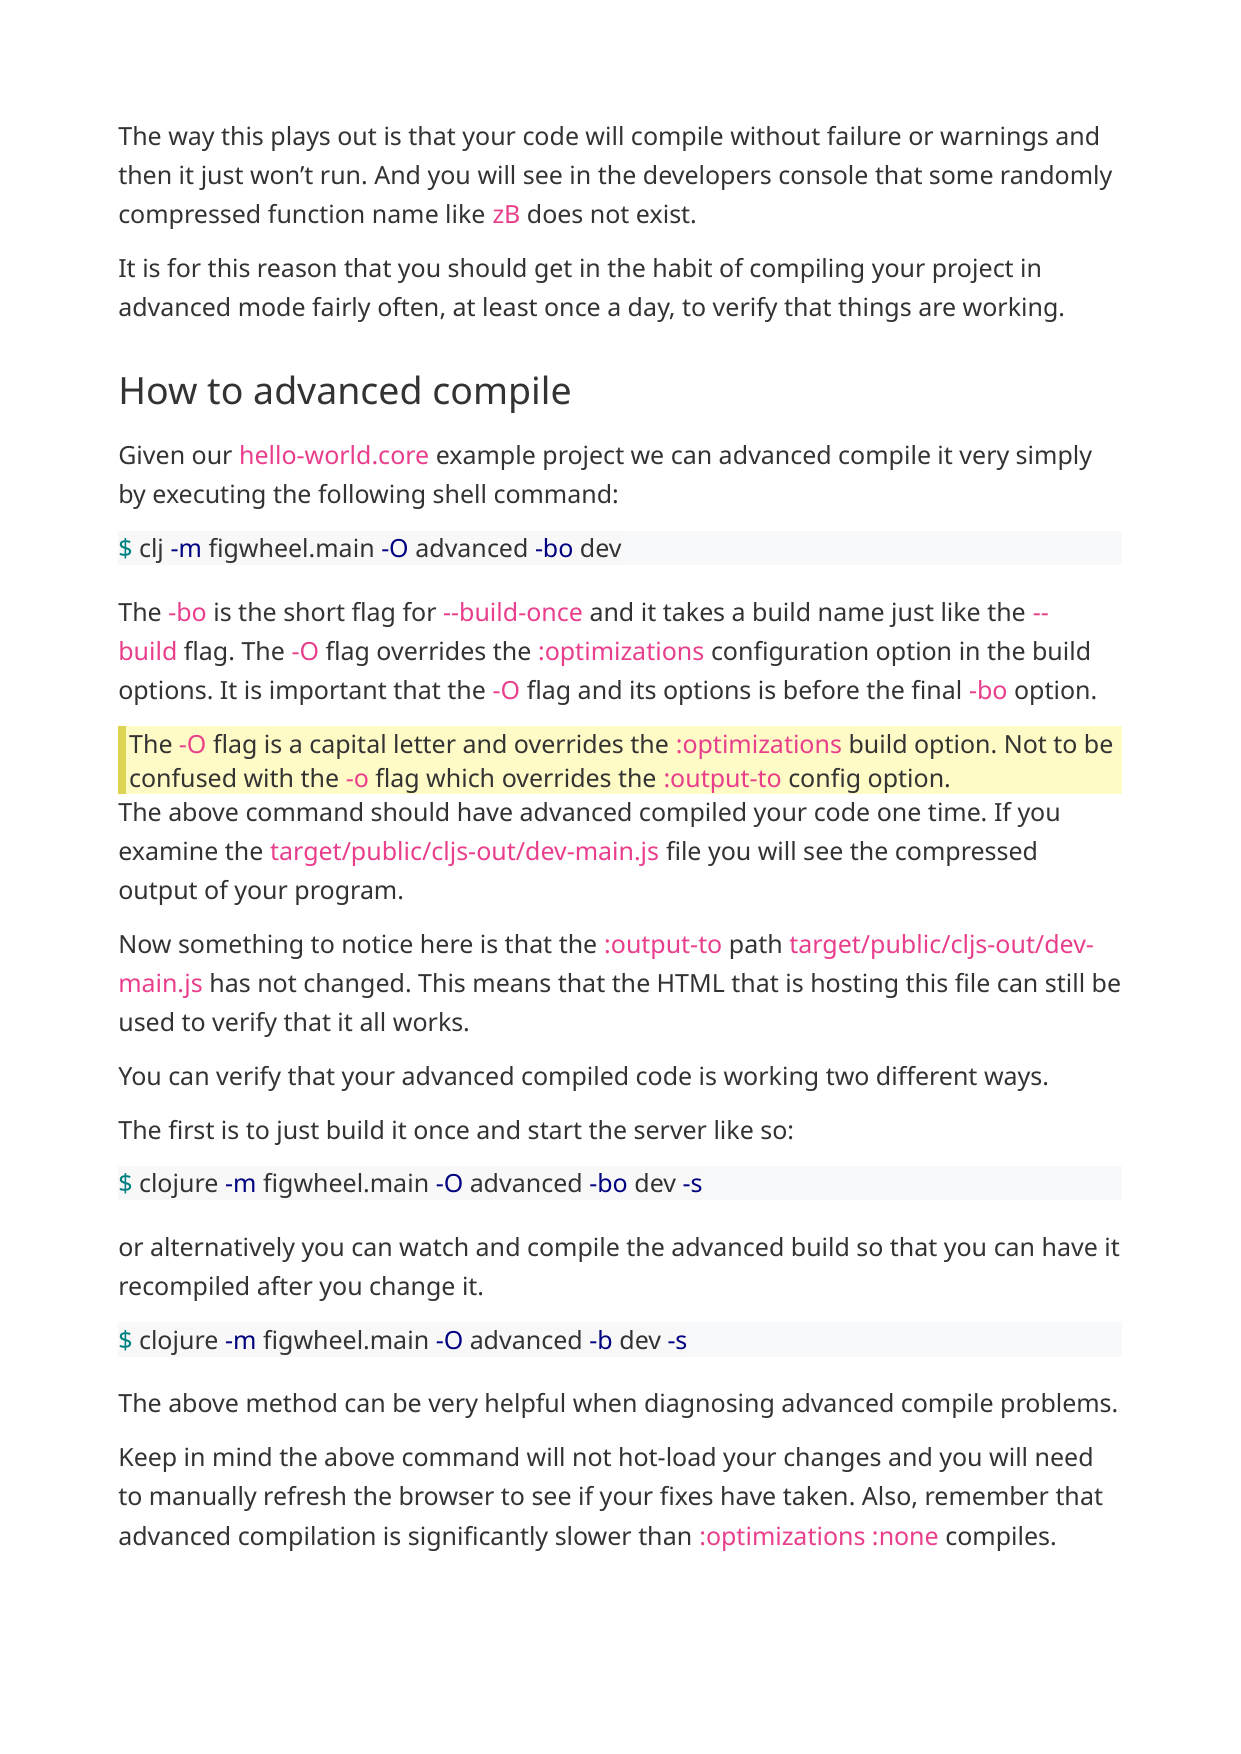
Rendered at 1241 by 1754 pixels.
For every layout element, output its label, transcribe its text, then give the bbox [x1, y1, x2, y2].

text Now something to notice here is that the :output-to path target/public/cljs-out/dev-main.js has not changed. This means that the HTML that is hosting this file can still be used to verify that it all works. [118, 926, 1122, 1039]
text $ clojure -m figwheel.main -O advanced -bo dev -s [118, 1166, 1122, 1200]
text The -bo is the short flag for --build-once and it takes a build name just like the --build flag. The -O flag overrides the :optimizations configuration option in the build options. It is important that the -O flag and its options is before the final -bo option. [118, 594, 1122, 707]
text $ clj -m figwheel.main -O advanced -bo dev [118, 531, 1122, 565]
text The above method can be very helpful when diagnosing advanced compile problems. [118, 1386, 1122, 1420]
subtitle How to advanced compile [118, 364, 1122, 415]
text The first is to just build it once and start the server like so: [118, 1112, 1122, 1146]
text You can verify that your advanced compiled code is working two different ways. [118, 1058, 1122, 1093]
text It is for this reason that you should get in the habit of compiling your project in advanced mode fairly often, at least once a day, to verify that things are working. [118, 250, 1122, 323]
text The -O flag is a capital letter and overrides the :optimizations build option. Not to be confused with the -o flag which overrides the :output-to config option. [126, 726, 1122, 794]
text Given our hello-world.core example project we can advanced compile it very simply by executing the following shell command: [118, 438, 1122, 511]
text The way this plays out is that your code will compile without failure or warnings and then it just won’t run. And you will see in the developers console that some randomly compressed function name like zB does not exist. [118, 118, 1122, 231]
text $ clojure -m figwheel.main -O advanced -b dev -s [118, 1322, 1122, 1357]
text or alternatively you can watch and compile the advanced build so that you can have it recompiled after you change it. [118, 1229, 1122, 1303]
text The above command should have advanced compiled your code one time. If you examine the target/public/cljs-out/dev-main.js file you will see the compressed output of your program. [118, 794, 1122, 907]
text Keep in mind the above command will not hot-load your changes and you will need to manually refresh the browser to see if your fixes have taken. Also, remember that advanced compilation is significantly slower than :optimizations :none compiles. [118, 1440, 1122, 1552]
